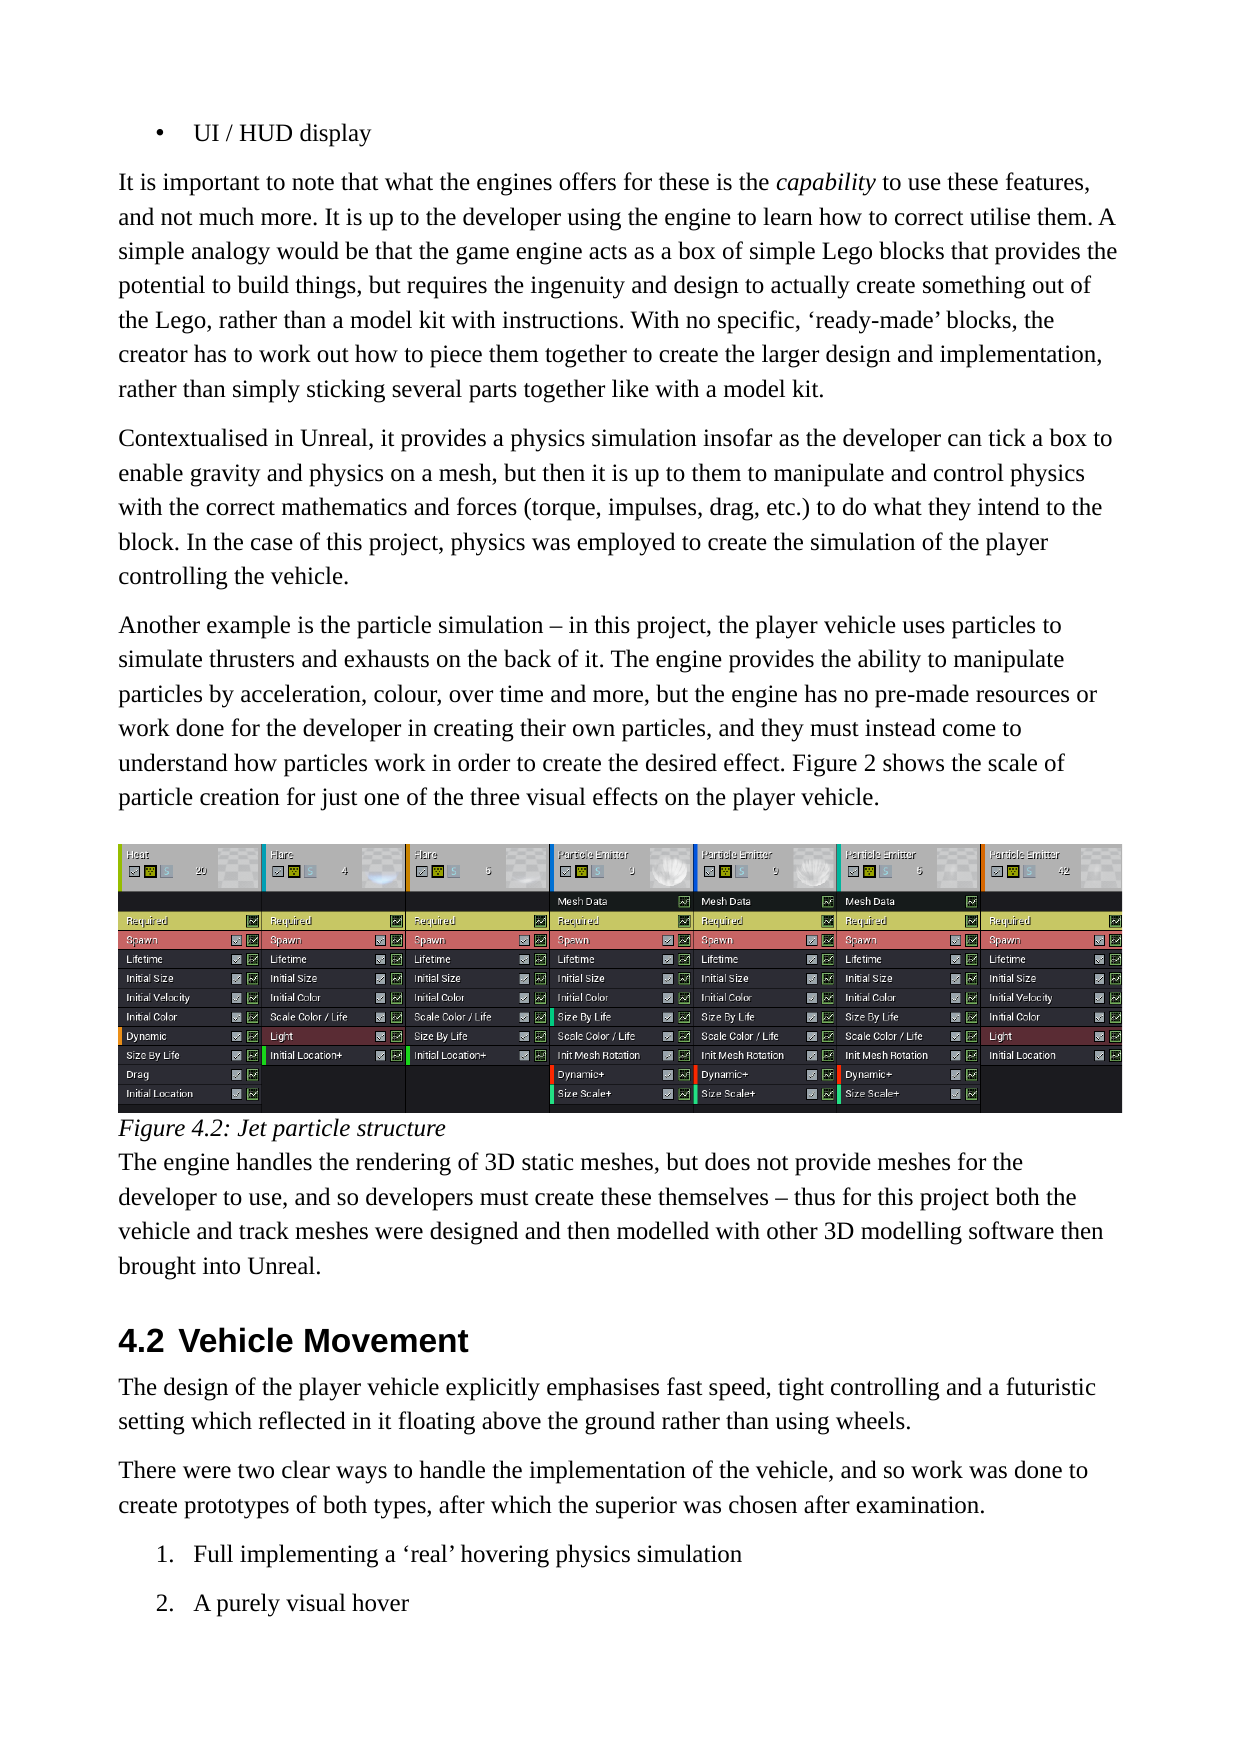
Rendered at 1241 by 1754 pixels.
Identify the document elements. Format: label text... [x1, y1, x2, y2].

list UI / HUD display [156, 118, 1122, 147]
text Another example is the particle simulation – in this project, the player vehicle uses particles to simulate thrusters and exhausts on the back of it. The engine provides the ability to manipulate particles by acceleration, colour, over time and more, but the engine has no pre-made resources or work done for the developer in creating their own particles, and they must instead come to understand how particles work in order to create the desired effect. Figure 2 shows the scale of particle creation for just one of the three visual effects on the player vehicle. [118, 610, 1122, 811]
text [118, 832, 1122, 844]
text Contextualised in Unreal, it provides a physics simulation insofar as the developer can tick a box to enable gravity and physics on a mesh, but then it is up to them to manipulate and control physics with the correct mathematics and forces (torque, impulses, drag, etc.) to do what they intend to the block. In the case of this project, physics was employed to create the simulation of the player controlling the vehicle. [118, 423, 1122, 590]
subtitle Vehicle Movement [118, 1321, 1122, 1359]
list A purely visual hover [156, 1588, 1122, 1617]
text The engine handles the rendering of 3D static meshes, but does not provide meshes for the developer to use, and so developers must create these themselves – thus for this project both the vehicle and track meshes were designed and then modelled with other 3D modelling software then brought into Unreal. [118, 1142, 1122, 1279]
text Figure 4.2: Jet particle structure [118, 1113, 1122, 1142]
text It is important to note that what the engines offers for these is the capability to use these features, and not much more. It is up to the developer using the engine to learn how to correct utilise them. A simple analogy would be that the game engine acts as a box of simple Lego blocks that provides the potential to build things, but requires the ingenuity and design to actually create something out of the Lego, rather than a model kit with instructions. With no specific, ‘ready-made’ blocks, the creator has to work out how to piece them together to create the larger design and implementation, rather than simply sticking several parts together like with a model kit. [118, 167, 1122, 403]
list Full implementing a ‘real’ hovering physics simulation [156, 1539, 1122, 1568]
text There were two clear ways to handle the implementation of the vehicle, and so work was done to create prototypes of both types, after which the superior was chosen after examination. [118, 1455, 1122, 1519]
text The design of the player vehicle explicitly emphasises fast speed, tight controlling and a futuristic setting which reflected in it floating above the ground rather than using wheels. [118, 1372, 1122, 1435]
picture [118, 844, 1123, 1113]
